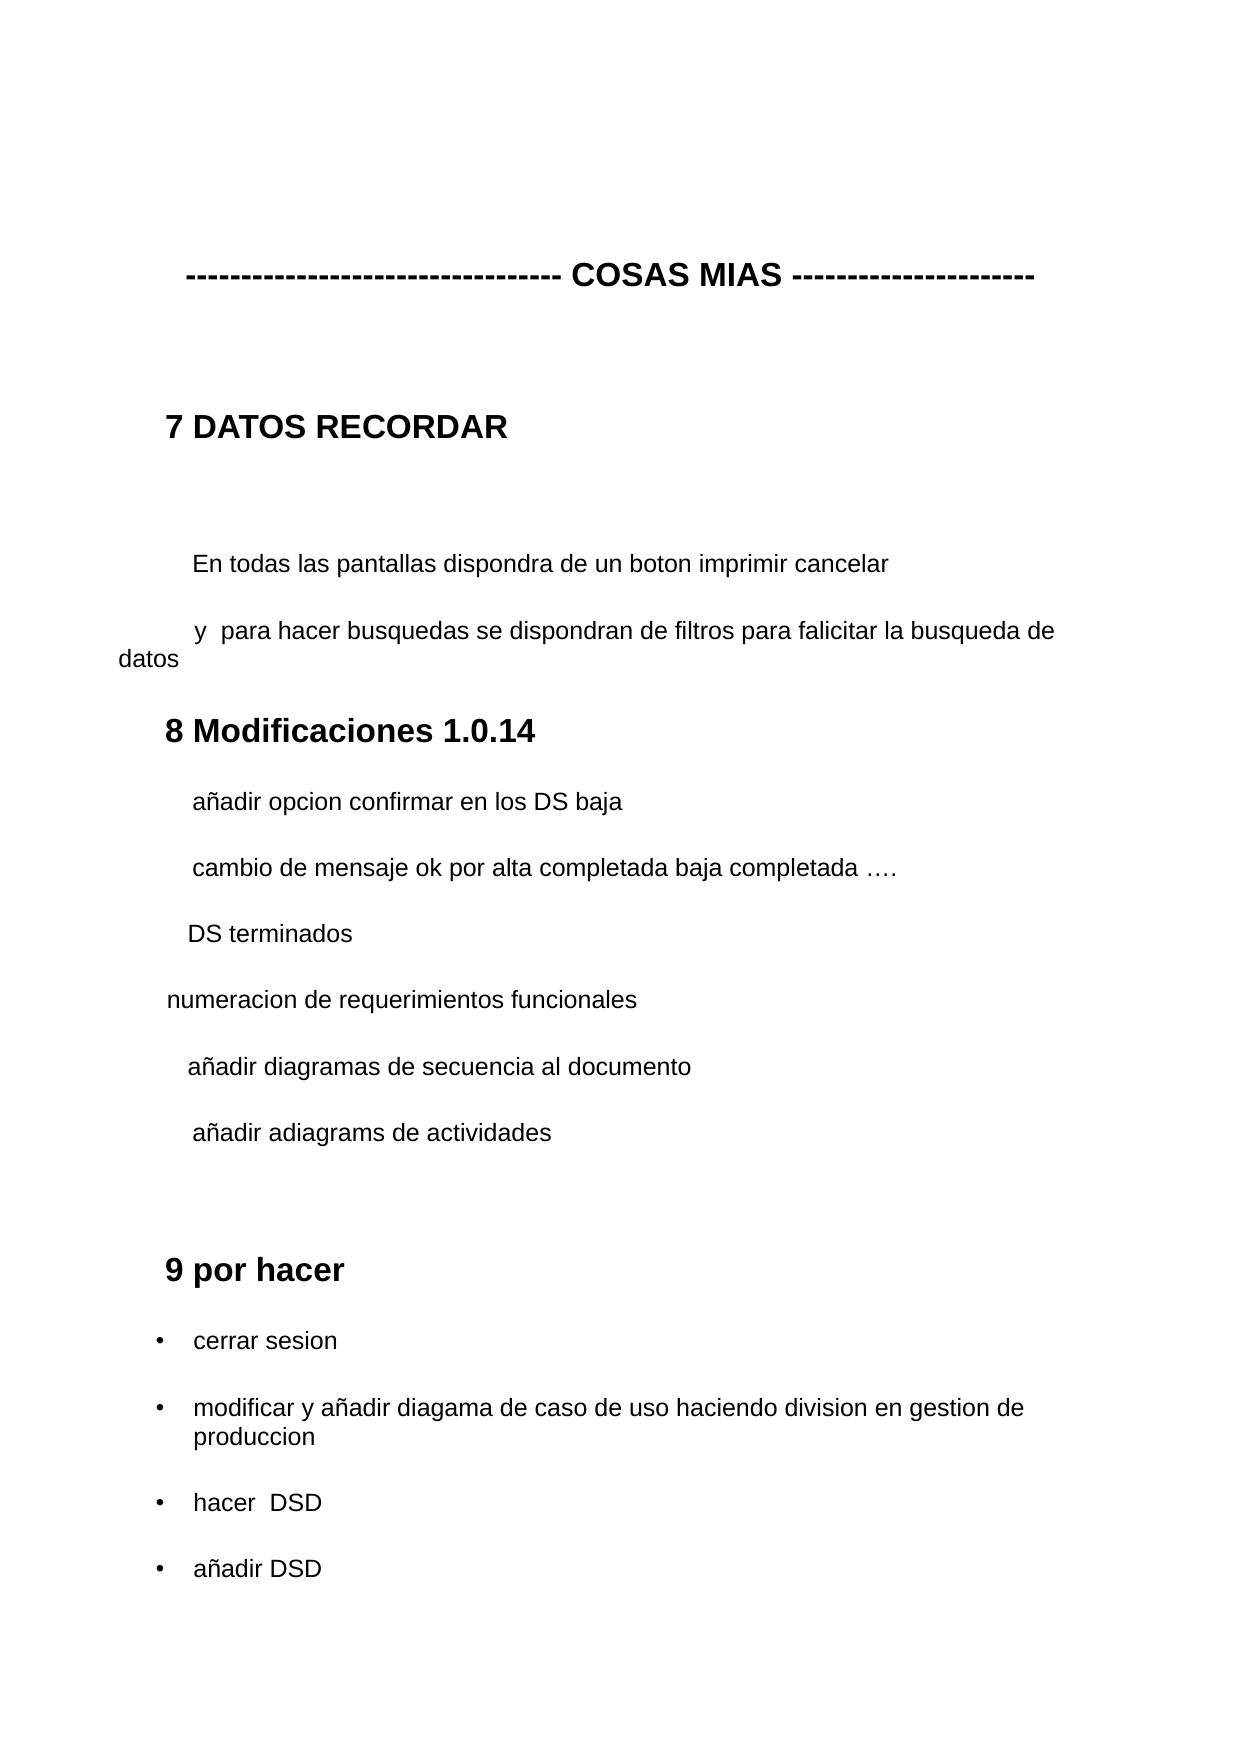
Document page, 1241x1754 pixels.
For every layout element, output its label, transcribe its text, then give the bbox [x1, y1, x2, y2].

list hacer DSD [156, 1488, 1122, 1517]
list añadir DSD [156, 1554, 1122, 1583]
text añadir diagramas de secuencia al documento [118, 1052, 1122, 1080]
text numeracion de requerimientos funcionales [118, 985, 1122, 1014]
text añadir adiagrams de actividades [118, 1118, 1122, 1147]
text DS terminados [118, 919, 1122, 948]
list cerrar sesion [156, 1326, 1122, 1355]
subtitle ---------------------------------- COSAS MIAS ---------------------- [156, 255, 1122, 294]
text En todas las pantallas dispondra de un boton imprimir cancelar [118, 549, 1122, 578]
text cambio de mensaje ok por alta completada baja completada …. [118, 853, 1122, 882]
subtitle por hacer [156, 1250, 1122, 1289]
text añadir opcion confirmar en los DS baja [118, 787, 1122, 815]
list modificar y añadir diagama de caso de uso haciendo division en gestion de produccion [156, 1393, 1122, 1450]
subtitle Modificaciones 1.0.14 [156, 711, 1122, 749]
text y para hacer busquedas se dispondran de filtros para falicitar la busqueda de datos [118, 616, 1122, 673]
subtitle DATOS RECORDAR [156, 407, 1122, 446]
